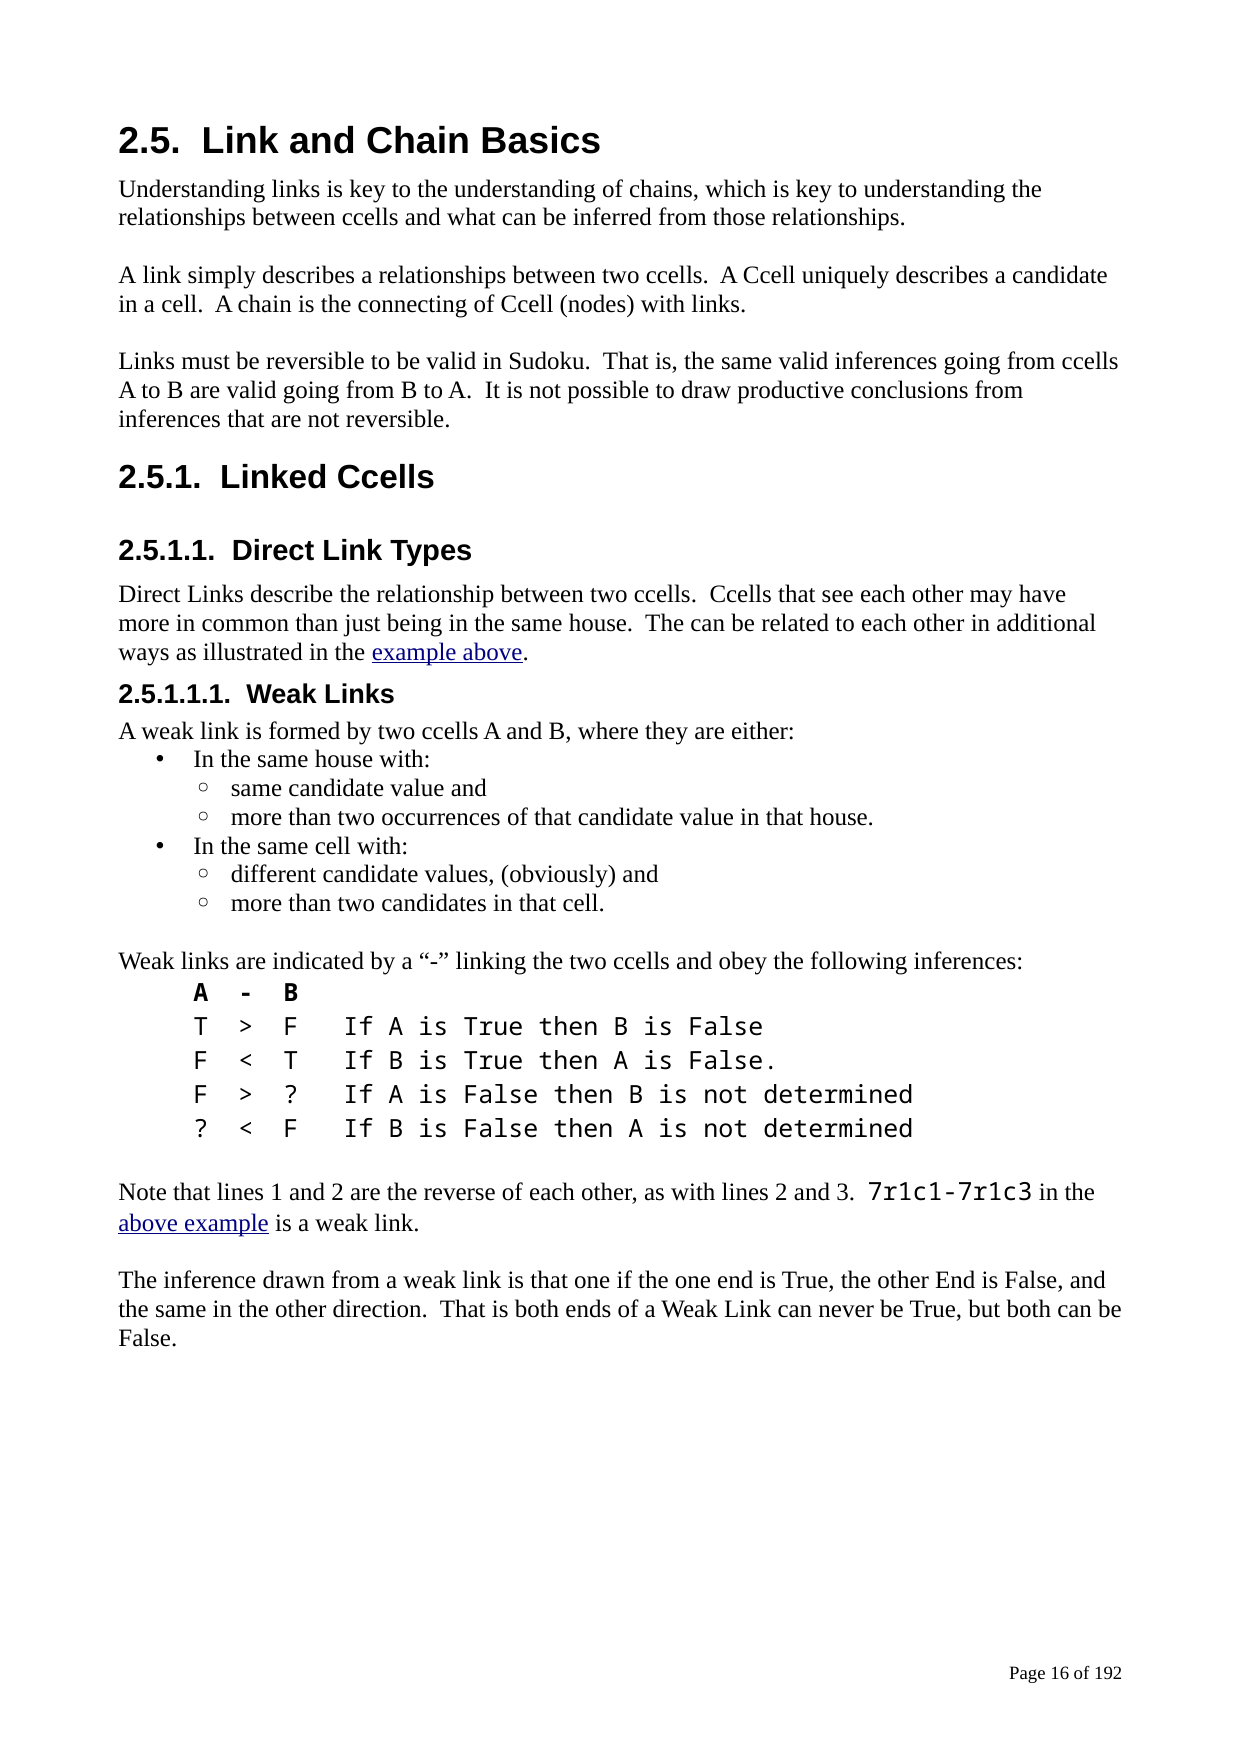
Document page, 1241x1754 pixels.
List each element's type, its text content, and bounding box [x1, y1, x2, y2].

list In the same house with: [156, 744, 1122, 773]
subtitle Link and Chain Basics [118, 118, 1122, 161]
subtitle Linked Ccells [118, 457, 1122, 496]
text T > F If A is True then B is False [118, 1008, 1122, 1043]
text ? < F If B is False then A is not determined [118, 1111, 1122, 1145]
text Links must be reversible to be valid in Sudoku. That is, the same valid inferences going from ccells A to B are valid going from B to A. It is not possible to draw productive conclusions from inferences that are not reversible. [118, 346, 1122, 432]
text Direct Links describe the relationship between two ccells. Ccells that see each other may have more in common than just being in the same house. The can be related to each other in additional ways as illustrated in the example above. [118, 579, 1122, 666]
text A link simply describes a relationships between two ccells. A Ccell uniquely describes a candidate in a cell. A chain is the connecting of Ccell (nodes) with links. [118, 260, 1122, 317]
text A - B [118, 974, 1122, 1008]
list more than two occurrences of that candidate value in that house. [193, 802, 1122, 831]
list In the same cell with: [156, 831, 1122, 859]
list same candidate value and [193, 773, 1122, 802]
subtitle Direct Link Types [118, 533, 1122, 567]
list different candidate values, (obviously) and [193, 859, 1122, 888]
text Understanding links is key to the understanding of chains, which is key to understanding the relationships between ccells and what can be inferred from those relationships. [118, 174, 1122, 231]
text Weak links are indicated by a “-” linking the two ccells and obey the following inferences: [118, 946, 1122, 974]
subtitle Weak Links [118, 678, 1122, 709]
text F > ? If A is False then B is not determined [118, 1077, 1122, 1111]
text Note that lines 1 and 2 are the reverse of each other, as with lines 2 and 3. 7r1c1-7r1c3 in the above example is a weak link. [118, 1173, 1122, 1236]
text A weak link is formed by two ccells A and B, where they are either: [118, 716, 1122, 744]
list more than two candidates in that cell. [193, 888, 1122, 917]
text F < T If B is True then A is False. [118, 1043, 1122, 1077]
text The inference drawn from a weak link is that one if the one end is True, the other End is False, and the same in the other direction. That is both ends of a Weak Link can never be True, but both can be False. [118, 1265, 1122, 1351]
